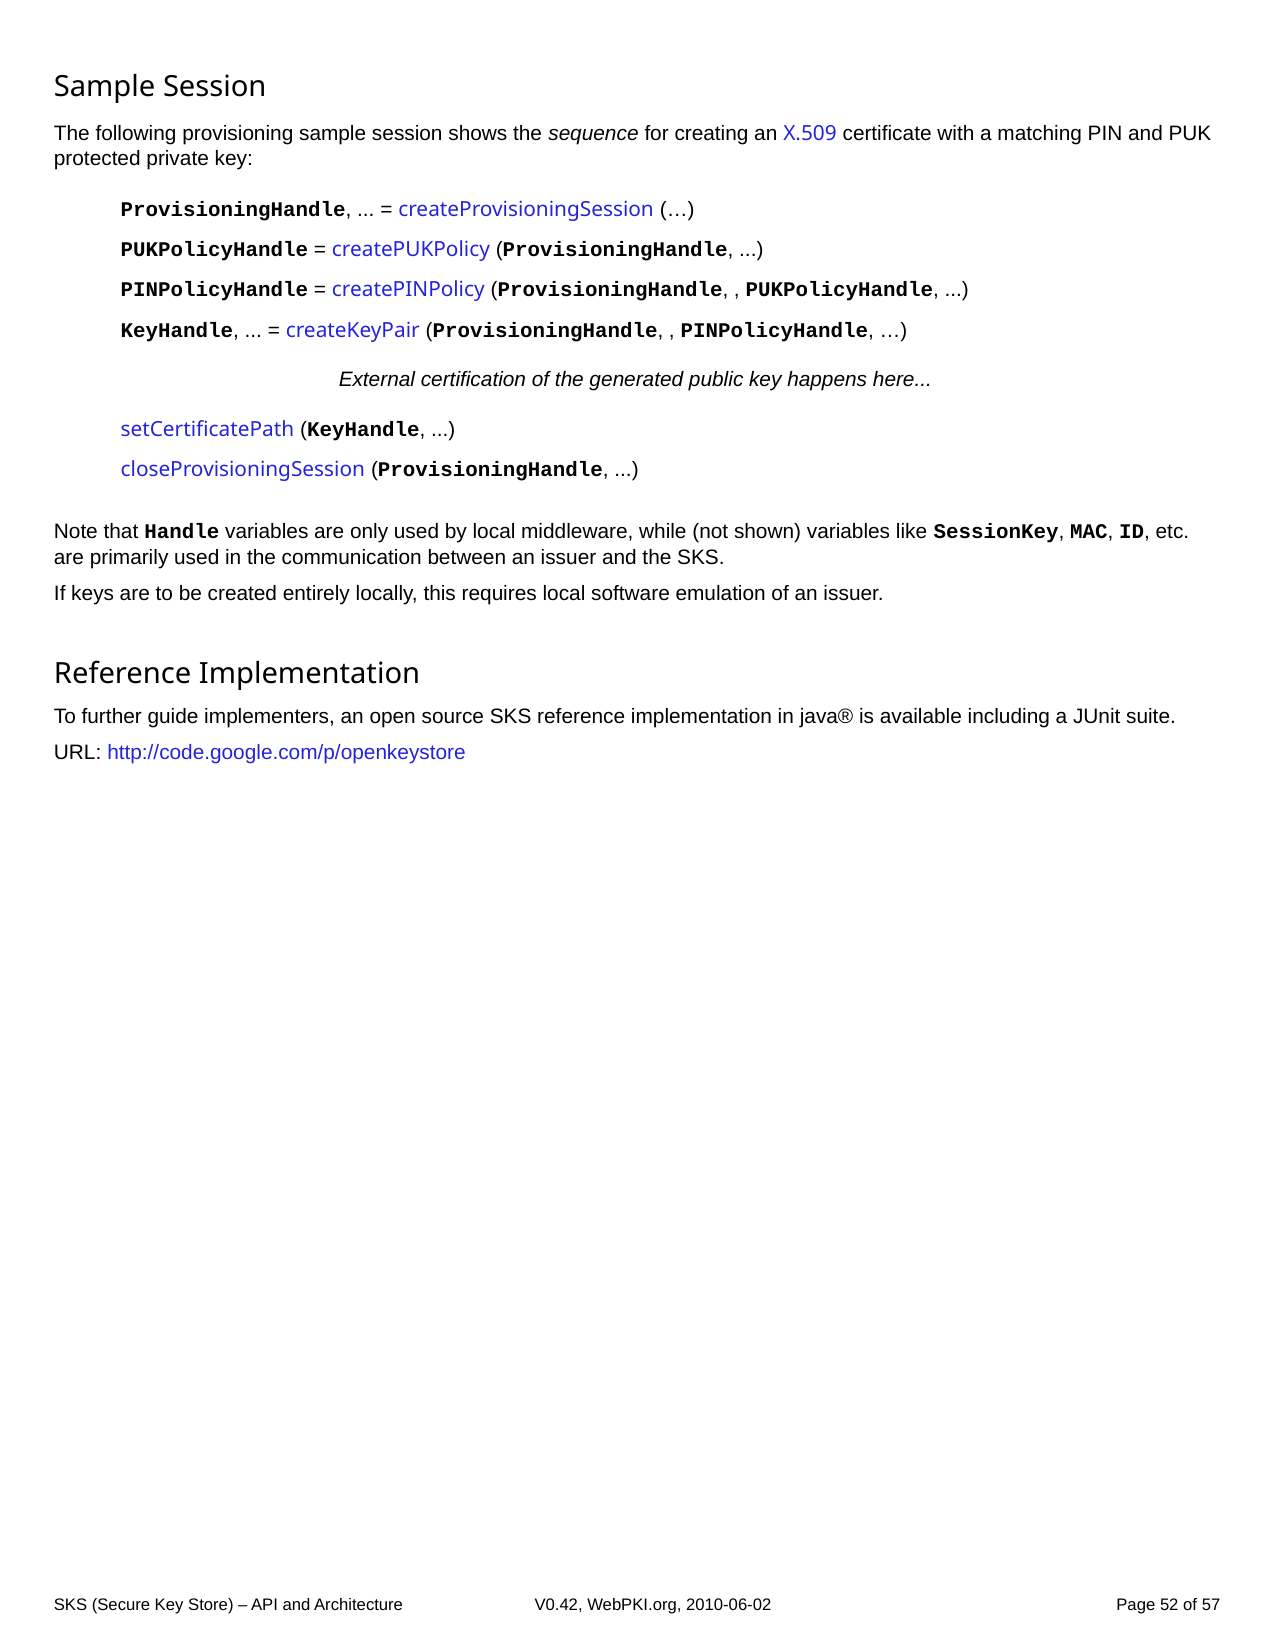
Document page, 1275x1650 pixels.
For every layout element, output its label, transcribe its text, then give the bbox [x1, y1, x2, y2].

text To further guide implementers, an open source SKS reference implementation in java® is available including a JUnit suite. [54, 704, 1221, 728]
text PINPolicyHandle = createPINPolicy (ProvisioningHandle, , PUKPolicyHandle, ...) [120, 274, 1221, 303]
subtitle Reference Implementation [54, 652, 1221, 692]
text External certification of the generated public key happens here... [52, 367, 1221, 391]
text ProvisioningHandle, ... = createProvisioningSession (…) [120, 194, 1221, 222]
text closeProvisioningSession (ProvisioningHandle, ...) [120, 454, 1221, 483]
text If keys are to be created entirely locally, this requires local software emulation of an issuer. [54, 580, 1221, 604]
text The following provisioning sample session shows the sequence for creating an X.509 certificate with a matching PIN and PUK protected private key: [54, 118, 1221, 170]
text setCertificatePath (KeyHandle, ...) [120, 414, 1221, 443]
text KeyHandle, ... = createKeyPair (ProvisioningHandle, , PINPolicyHandle, …) [120, 315, 1221, 343]
text Note that Handle variables are only used by local middleware, while (not shown) variables like SessionKey, MAC, ID, etc. are primarily used in the communication between an issuer and the SKS. [54, 495, 1221, 569]
subtitle Sample Session [54, 66, 1221, 105]
text PUKPolicyHandle = createPUKPolicy (ProvisioningHandle, ...) [120, 234, 1221, 263]
text URL: http://code.google.com/p/openkeystore [54, 740, 1221, 764]
